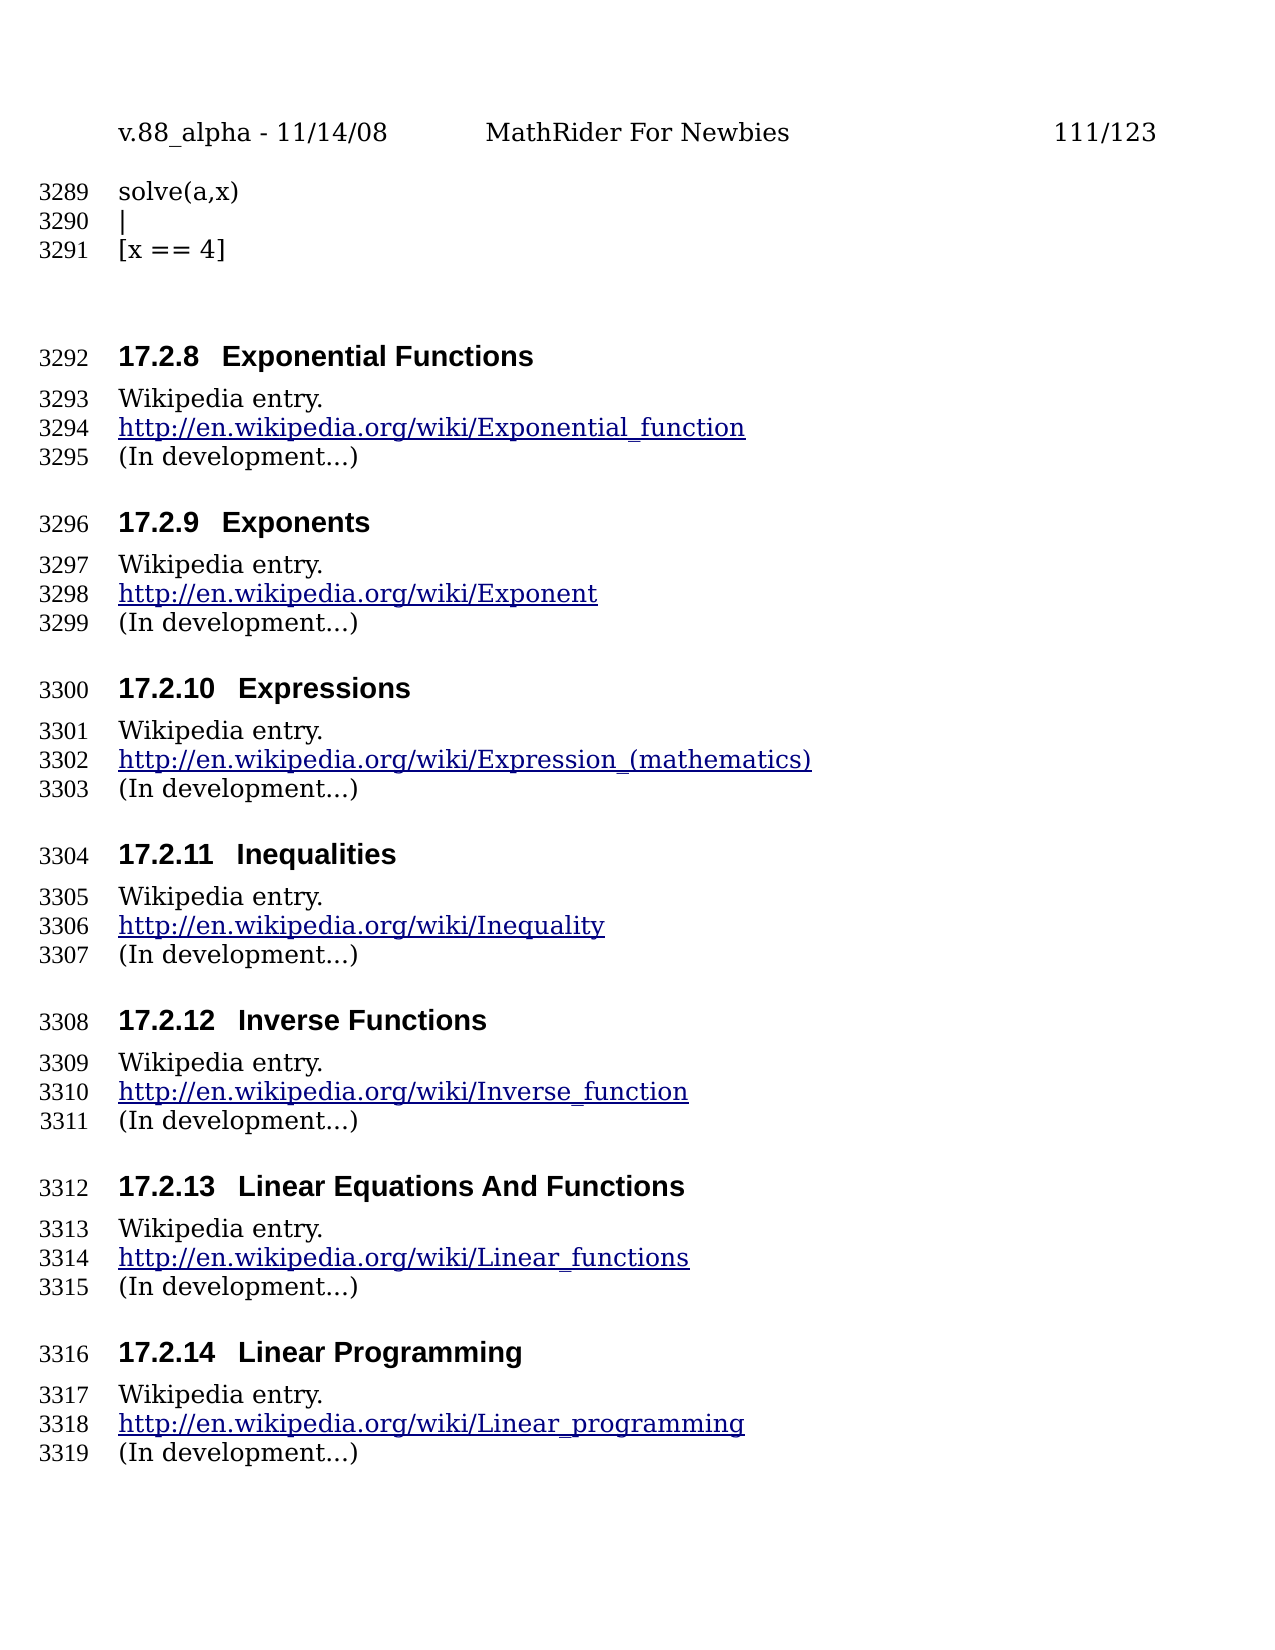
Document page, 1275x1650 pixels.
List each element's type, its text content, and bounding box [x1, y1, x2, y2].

text (In development...) [118, 1439, 1157, 1468]
subtitle Inverse Functions [118, 1003, 1157, 1036]
text http://en.wikipedia.org/wiki/Inequality [118, 911, 1157, 941]
text (In development...) [118, 774, 1157, 804]
text | [118, 206, 1157, 235]
text Wikipedia entry. [118, 1380, 1157, 1409]
text http://en.wikipedia.org/wiki/Exponential_function [118, 413, 1157, 442]
text Wikipedia entry. [118, 716, 1157, 745]
text solve(a,x) [118, 177, 1157, 206]
text (In development...) [118, 608, 1157, 638]
text Wikipedia entry. [118, 882, 1157, 911]
text (In development...) [118, 941, 1157, 970]
text Wikipedia entry. [118, 1048, 1157, 1077]
text http://en.wikipedia.org/wiki/Expression_(mathematics) [118, 745, 1157, 774]
subtitle Linear Equations And Functions [118, 1169, 1157, 1202]
text Wikipedia entry. [118, 384, 1157, 413]
text http://en.wikipedia.org/wiki/Exponent [118, 579, 1157, 608]
subtitle Exponential Functions [118, 338, 1157, 372]
text Wikipedia entry. [118, 550, 1157, 579]
text http://en.wikipedia.org/wiki/Linear_functions [118, 1243, 1157, 1273]
subtitle Linear Programming [118, 1335, 1157, 1368]
text (In development...) [118, 442, 1157, 472]
text (In development...) [118, 1107, 1157, 1136]
subtitle Expressions [118, 671, 1157, 704]
text Wikipedia entry. [118, 1214, 1157, 1243]
text http://en.wikipedia.org/wiki/Inverse_function [118, 1077, 1157, 1107]
text (In development...) [118, 1273, 1157, 1302]
text [x == 4] [118, 235, 1157, 264]
subtitle Exponents [118, 504, 1157, 538]
subtitle Inequalities [118, 837, 1157, 870]
text http://en.wikipedia.org/wiki/Linear_programming [118, 1409, 1157, 1439]
